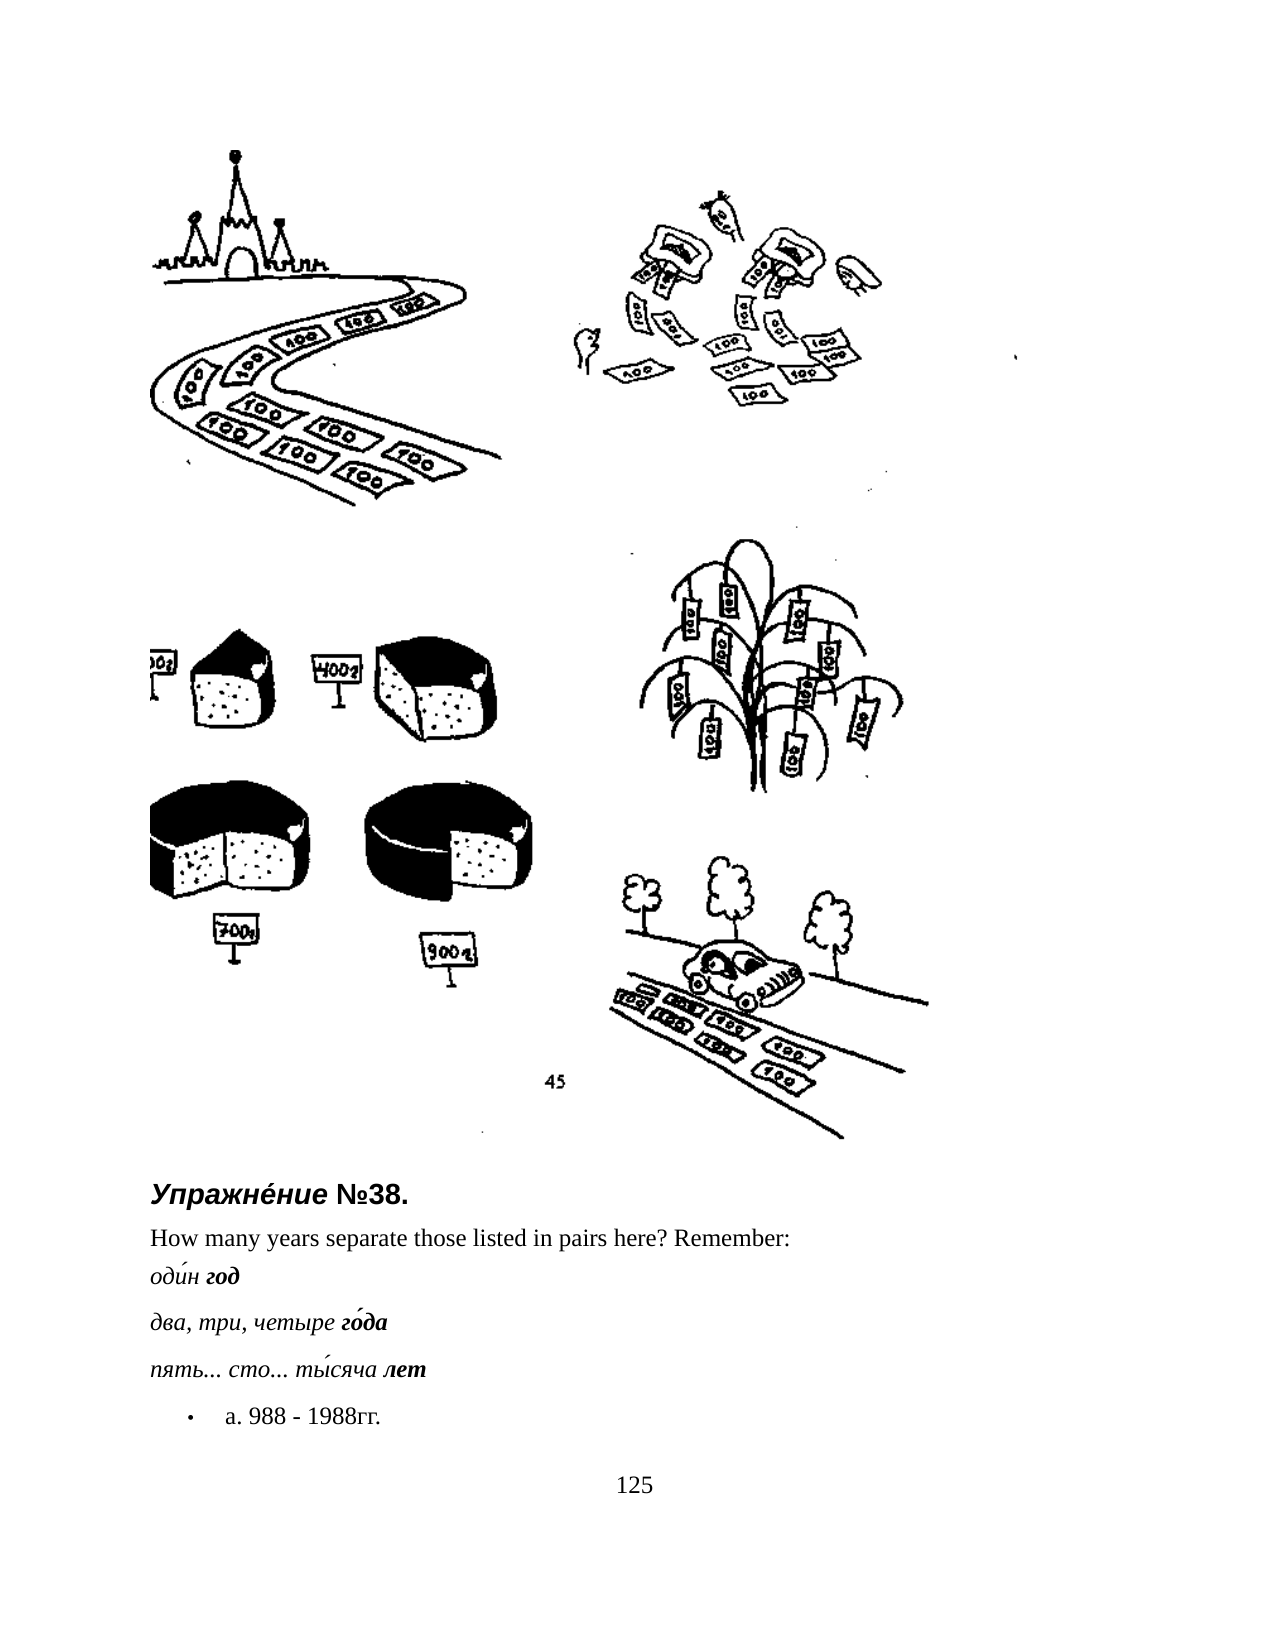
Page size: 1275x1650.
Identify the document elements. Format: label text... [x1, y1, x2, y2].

text пять... сто... ты́сяча лет [150, 1354, 1125, 1383]
picture [150, 150, 1036, 1143]
subtitle Упражне́ние №38. [150, 1177, 1125, 1211]
text два, три, четыре го́да [150, 1307, 1125, 1336]
list a. 988 - 1988гг. [187, 1401, 1125, 1429]
text How many years separate those listed in pairs here? Remember: [150, 1223, 1125, 1252]
text оди́н год [150, 1261, 1125, 1289]
